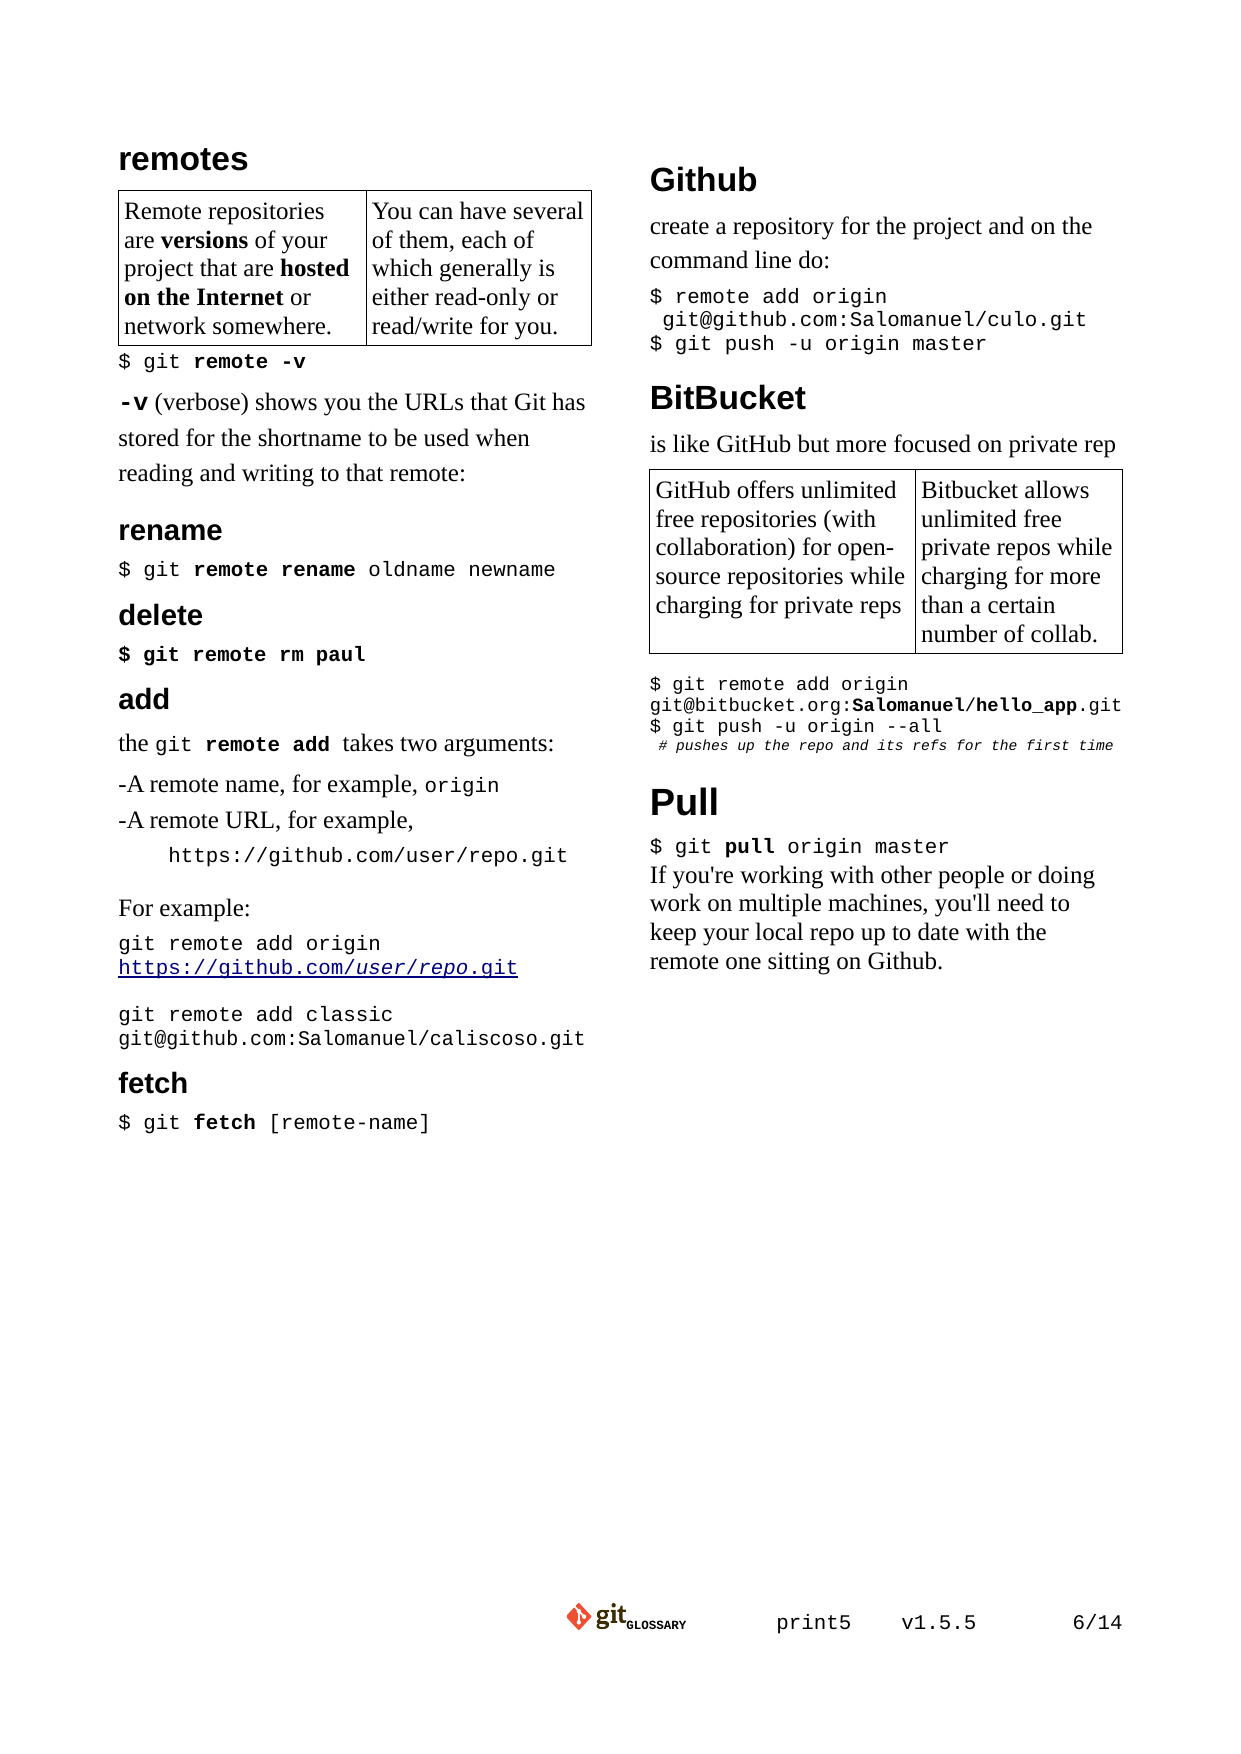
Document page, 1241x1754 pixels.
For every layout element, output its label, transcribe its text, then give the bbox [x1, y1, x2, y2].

text $ remote add origin [649, 286, 1122, 309]
text # pushes up the repo and its refs for the first time [649, 738, 1122, 755]
text git remote add classic git@github.com:Salomanuel/caliscoso.git [118, 1004, 591, 1051]
text -v (verbose) shows you the URLs that Git has stored for the shortname to be used when reading and writing to that remote: [118, 387, 591, 487]
text $ git remote rm paul [118, 644, 591, 667]
subtitle Github [649, 160, 1122, 198]
text $ git remote add origin git@bitbucket.org:Salomanuel/hello_app.git [649, 674, 1122, 717]
subtitle BitBucket [649, 378, 1122, 416]
subtitle Pull [649, 780, 1122, 823]
text For example: [118, 893, 591, 921]
table_header GitHub offers unlimited free repositories (with collaboration) for open-source repositories while charging for private reps [650, 470, 915, 653]
picture [566, 1603, 627, 1630]
text git remote add origin https://github.com/user/repo.git [118, 933, 591, 980]
subtitle rename [118, 513, 591, 547]
text If you're working with other people or doing work on multiple machines, you'll need to keep your local repo up to date with the remote one sitting on Github. [649, 860, 1122, 975]
text -A remote name, for example, origin [118, 769, 591, 799]
text the git remote add takes two arguments: [118, 728, 591, 758]
subtitle fetch [118, 1066, 591, 1099]
text git@github.com:Salomanuel/culo.git [649, 309, 1122, 333]
text $ git remote -v [118, 346, 591, 375]
text $ git push -u origin --all [649, 717, 1122, 738]
subtitle delete [118, 597, 591, 631]
text $ git remote rename oldname newname [118, 559, 591, 583]
table_header You can have several of them, each of which generally is either read-only or read/write for you. [367, 191, 591, 345]
text create a repository for the project and on the command line do: [649, 211, 1122, 274]
text $ git fetch [remote-name] [118, 1112, 591, 1136]
text $ git pull origin master [649, 836, 1122, 860]
text is like GitHub but more focused on private rep [649, 429, 1122, 457]
text $ git push -u origin master [649, 333, 1122, 357]
table_header Bitbucket allows unlimited free private repos while charging for more than a certain number of collab. [916, 470, 1122, 653]
subtitle add [118, 682, 591, 716]
text https://github.com/user/repo.git [118, 845, 591, 869]
subtitle remotes [118, 139, 591, 178]
table_header Remote repositories are versions of your project that are hosted on the Internet or network somewhere. [119, 191, 366, 345]
text -A remote URL, for example, [118, 805, 591, 834]
